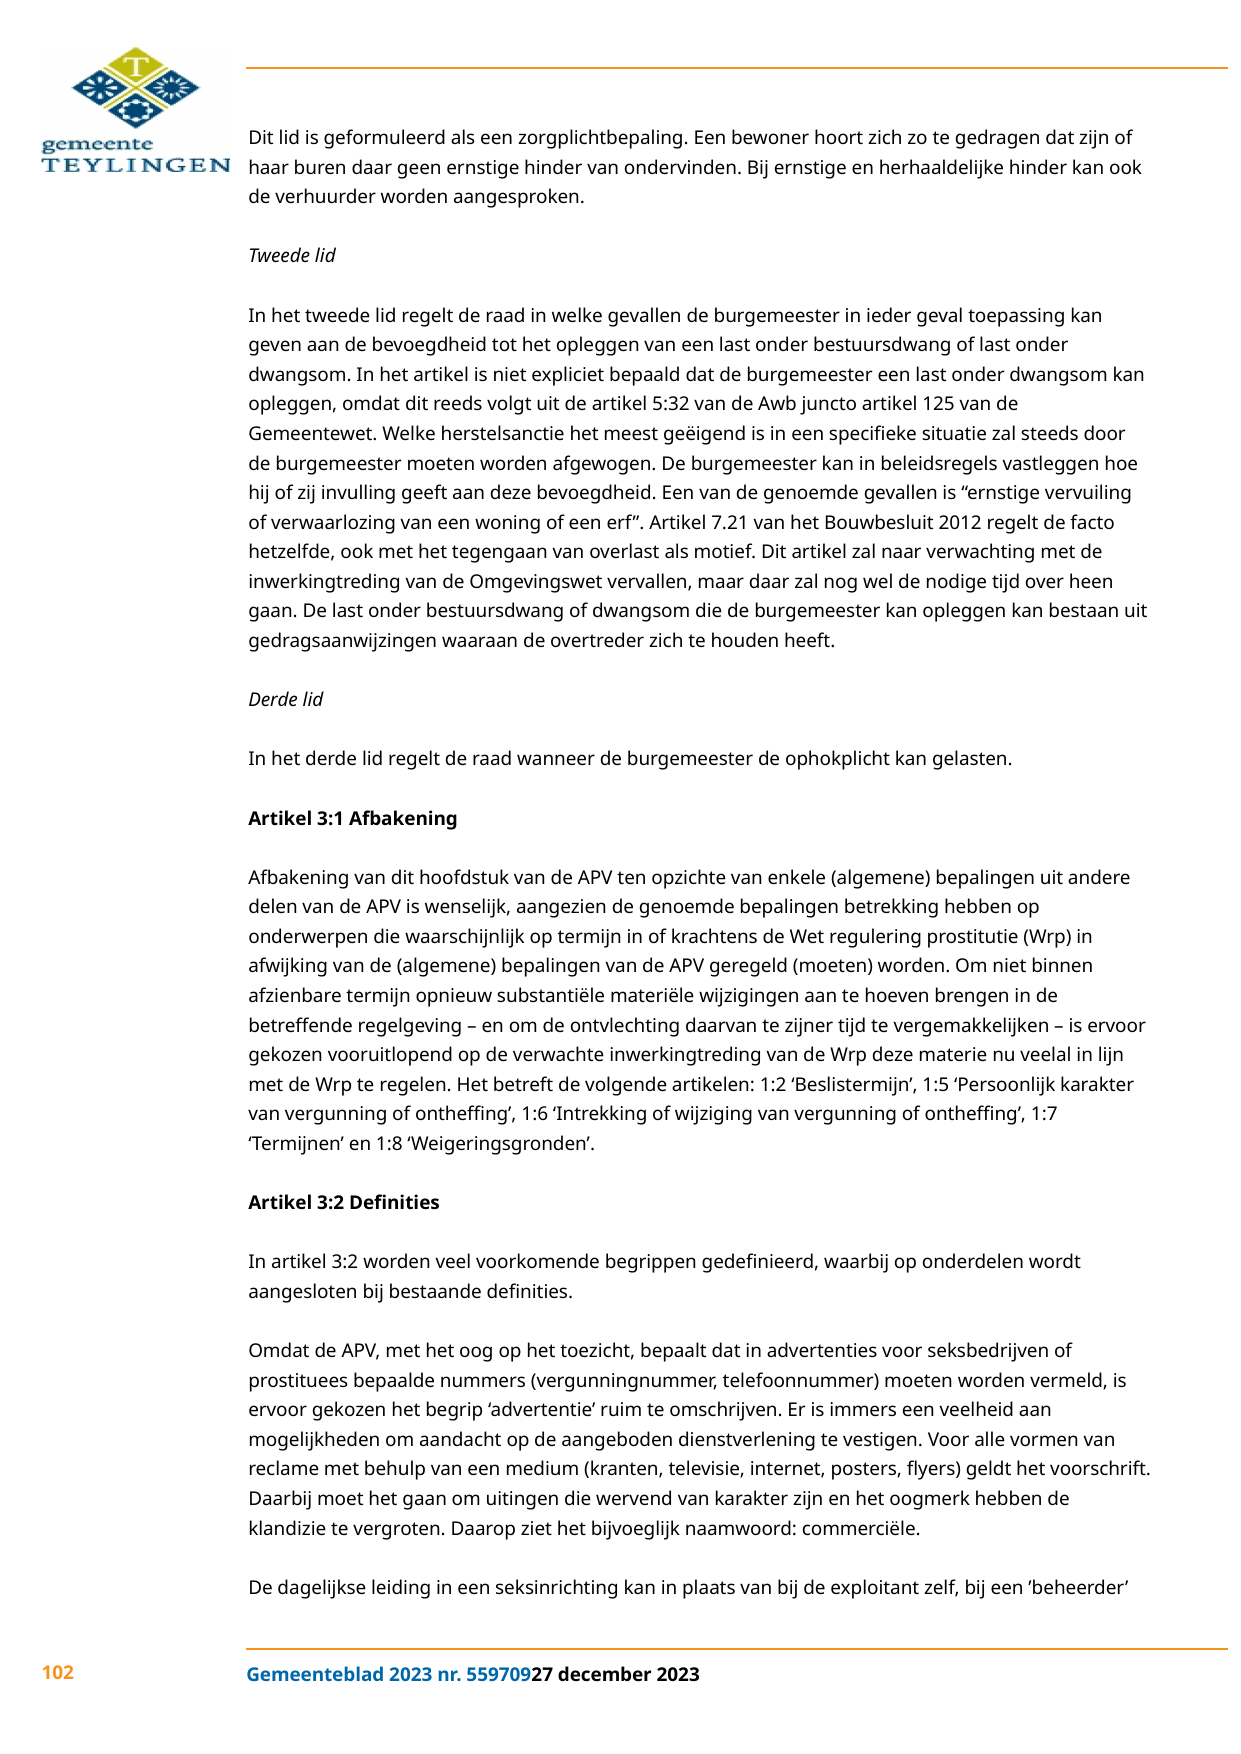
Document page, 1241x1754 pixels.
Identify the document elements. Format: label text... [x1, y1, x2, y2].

text Artikel 3:2 Definities [248, 1189, 1152, 1215]
text In artikel 3:2 worden veel voorkomende begrippen gedefinieerd, waarbij op onderdelen wordt aangesloten bij bestaande definities. [248, 1248, 1152, 1304]
text Artikel 3:1 Afbakening [248, 805, 1152, 831]
text In het derde lid regelt de raad wanneer de burgemeester de ophokplicht kan gelasten. [248, 746, 1152, 771]
text De dagelijkse leiding in een seksinrichting kan in plaats van bij de exploitant zelf, bij een ’beheerder’ [248, 1574, 1152, 1600]
text In het tweede lid regelt de raad in welke gevallen de burgemeester in ieder geval toepassing kan geven aan de bevoegdheid tot het opleggen van een last onder bestuursdwang of last onder dwangsom. In het artikel is niet expliciet bepaald dat de burgemeester een last onder dwangsom kan opleggen, omdat dit reeds volgt uit de artikel 5:32 van de Awb juncto artikel 125 van de Gemeentewet. Welke herstelsanctie het meest geëigend is in een specifieke situatie zal steeds door de burgemeester moeten worden afgewogen. De burgemeester kan in beleidsregels vastleggen hoe hij of zij invulling geeft aan deze bevoegdheid. Een van de genoemde gevallen is “ernstige vervuiling of verwaarlozing van een woning of een erf”. Artikel 7.21 van het Bouwbesluit 2012 regelt de facto hetzelfde, ook met het tegengaan van overlast als motief. Dit artikel zal naar verwachting met de inwerkingtreding van de Omgevingswet vervallen, maar daar zal nog wel de nodige tijd over heen gaan. De last onder bestuursdwang of dwangsom die de burgemeester kan opleggen kan bestaan uit gedragsaanwijzingen waaraan de overtreder zich te houden heeft. [248, 302, 1152, 653]
text Dit lid is geformuleerd als een zorgplichtbepaling. Een bewoner hoort zich zo te gedragen dat zijn of haar buren daar geen ernstige hinder van ondervinden. Bij ernstige en herhaaldelijke hinder kan ook de verhuurder worden aangesproken. [248, 124, 1152, 209]
picture [41, 47, 231, 172]
text Tweede lid [248, 243, 1152, 268]
text Omdat de APV, met het oog op het toezicht, bepaalt dat in advertenties voor seksbedrijven of prostituees bepaalde nummers (vergunningnummer, telefoonnummer) moeten worden vermeld, is ervoor gekozen het begrip ‘advertentie’ ruim te omschrijven. Er is immers een veelheid aan mogelijkheden om aandacht op de aangeboden dienstverlening te vestigen. Voor alle vormen van reclame met behulp van een medium (kranten, televisie, internet, posters, flyers) geldt het voorschrift. Daarbij moet het gaan om uitingen die wervend van karakter zijn en het oogmerk hebben de klandizie te vergroten. Daarop ziet het bijvoeglijk naamwoord: commerciële. [248, 1337, 1152, 1541]
text Afbakening van dit hoofdstuk van de APV ten opzichte van enkele (algemene) bepalingen uit andere delen van de APV is wenselijk, aangezien de genoemde bepalingen betrekking hebben op onderwerpen die waarschijnlijk op termijn in of krachtens de Wet regulering prostitutie (Wrp) in afwijking van de (algemene) bepalingen van de APV geregeld (moeten) worden. Om niet binnen afzienbare termijn opnieuw substantiële materiële wijzigingen aan te hoeven brengen in de betreffende regelgeving – en om de ontvlechting daarvan te zijner tijd te vergemakkelijken – is ervoor gekozen vooruitlopend op de verwachte inwerkingtreding van de Wrp deze materie nu veelal in lijn met de Wrp te regelen. Het betreft de volgende artikelen: 1:2 ‘Beslistermijn’, 1:5 ‘Persoonlijk karakter van vergunning of ontheffing’, 1:6 ‘Intrekking of wijziging van vergunning of ontheffing’, 1:7 ‘Termijnen’ en 1:8 ‘Weigeringsgronden’. [248, 864, 1152, 1156]
text Derde lid [248, 686, 1152, 712]
